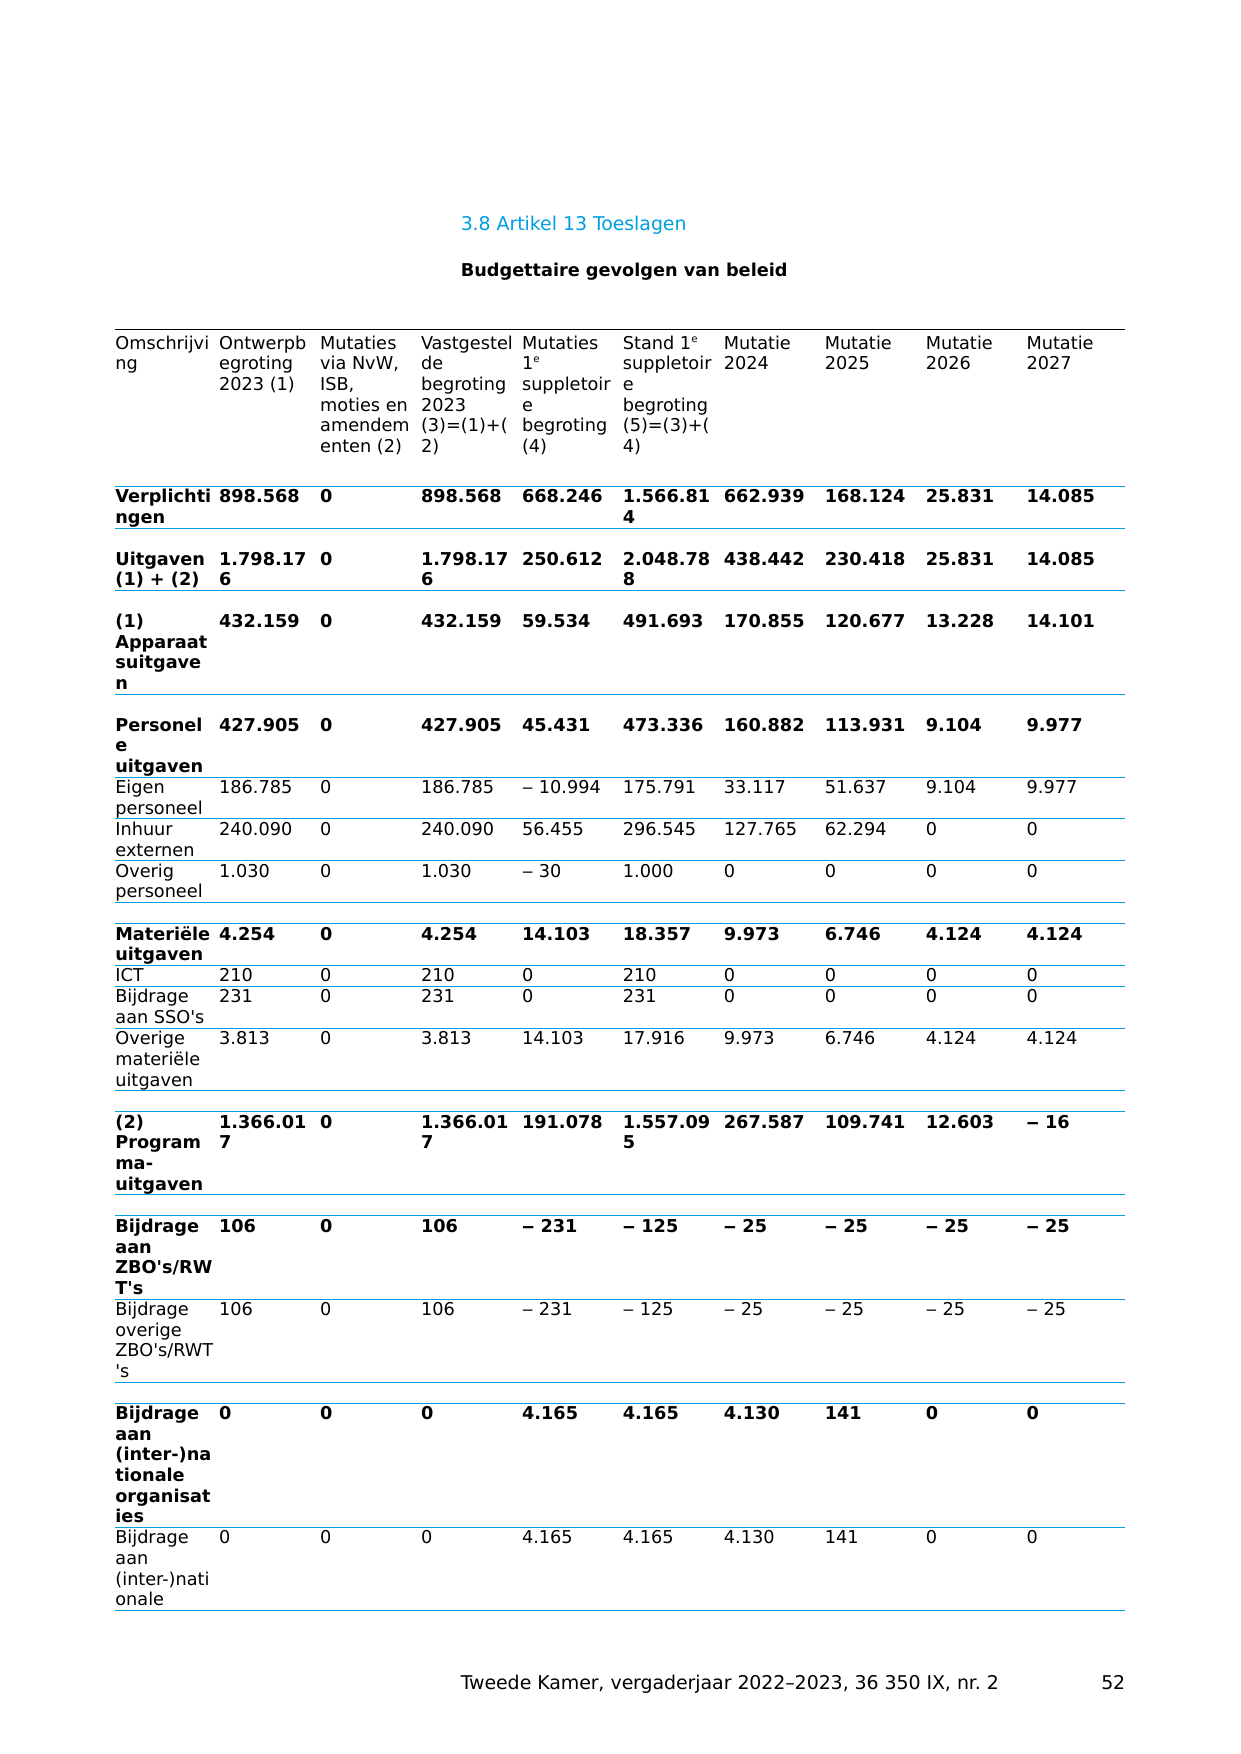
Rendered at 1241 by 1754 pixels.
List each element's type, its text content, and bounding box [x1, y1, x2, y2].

table_cell 240.090 [418, 819, 519, 860]
table_cell ‒ 25 [721, 1300, 822, 1381]
table_cell [418, 903, 519, 923]
table_cell 9.977 [1024, 778, 1125, 818]
table_cell 3.813 [418, 1029, 519, 1090]
table_cell 141 [822, 1528, 923, 1610]
table_cell 0 [923, 1528, 1023, 1610]
table_cell 4.130 [721, 1404, 822, 1527]
table_cell Ontwerpbegroting 2023 (1) [216, 330, 317, 459]
table_cell [1024, 1383, 1125, 1403]
table_cell [317, 1195, 418, 1215]
table_cell Bijdrage overige ZBO's/RWT's [115, 1300, 216, 1381]
table_cell ‒ 25 [822, 1216, 923, 1298]
table_cell 267.587 [721, 1112, 822, 1194]
table_cell 4.124 [1024, 924, 1125, 965]
table_cell 0 [317, 715, 418, 777]
table_cell Mutaties via NvW, ISB, moties en amendementen (2) [317, 330, 418, 459]
table_cell Vastgestelde begroting 2023 (3)=(1)+(2) [418, 330, 519, 459]
table_cell ‒ 10.994 [519, 778, 620, 818]
table_cell [317, 903, 418, 923]
table_cell [115, 459, 1125, 486]
table_cell 4.165 [620, 1404, 721, 1527]
table_cell 0 [923, 966, 1023, 986]
table_cell 662.939 [721, 487, 822, 527]
table_cell 4.124 [923, 924, 1023, 965]
table_cell 0 [317, 1300, 418, 1381]
table_cell 210 [216, 966, 317, 986]
table_cell [216, 1383, 317, 1403]
table_cell 141 [822, 1404, 923, 1527]
table_cell Mutatie 2024 [721, 330, 822, 459]
table_cell 1.030 [216, 861, 317, 902]
table_cell [519, 903, 620, 923]
table_cell 14.103 [519, 924, 620, 965]
table_cell 0 [923, 819, 1023, 860]
table_cell 240.090 [216, 819, 317, 860]
table_cell 0 [1024, 1528, 1125, 1610]
table_cell 230.418 [822, 549, 923, 590]
table_cell 106 [418, 1216, 519, 1298]
table_cell Bijdrage aan ZBO's/RWT's [115, 1216, 216, 1298]
table_cell 106 [418, 1300, 519, 1381]
table_cell 1.366.017 [216, 1112, 317, 1194]
table_cell [721, 529, 822, 549]
table_cell 296.545 [620, 819, 721, 860]
table_cell 4.254 [418, 924, 519, 965]
table_cell [923, 903, 1023, 923]
table_cell 0 [317, 487, 418, 527]
table_cell [1024, 695, 1125, 715]
table_cell 0 [519, 987, 620, 1028]
table_cell Mutaties 1e suppletoire begroting (4) [519, 330, 620, 459]
table_cell 14.085 [1024, 549, 1125, 590]
table_cell 4.124 [923, 1029, 1023, 1090]
table_cell Overig personeel [115, 861, 216, 902]
table_cell [822, 1195, 923, 1215]
table_cell 4.165 [519, 1404, 620, 1527]
table_cell 191.078 [519, 1112, 620, 1194]
table_cell [519, 1091, 620, 1111]
table_cell [317, 695, 418, 715]
table_cell 160.882 [721, 715, 822, 777]
table_cell ‒ 25 [1024, 1300, 1125, 1381]
table_cell 13.228 [923, 611, 1023, 693]
table_cell [620, 903, 721, 923]
table_cell 25.831 [923, 549, 1023, 590]
table_cell 0 [1024, 819, 1125, 860]
table_cell [519, 529, 620, 549]
table_cell ‒ 30 [519, 861, 620, 902]
table_cell 6.746 [822, 924, 923, 965]
table_cell 59.534 [519, 611, 620, 693]
table_cell 0 [822, 966, 923, 986]
table_cell 1.557.095 [620, 1112, 721, 1194]
table_cell [721, 591, 822, 611]
table_cell 0 [317, 1404, 418, 1527]
table_cell 0 [216, 1404, 317, 1527]
table_cell 0 [519, 966, 620, 986]
table_cell Mutatie 2025 [822, 330, 923, 459]
table_cell [216, 1195, 317, 1215]
table_cell 175.791 [620, 778, 721, 818]
table_cell [317, 1091, 418, 1111]
table_cell 1.798.176 [418, 549, 519, 590]
table_cell [822, 695, 923, 715]
title 3.8 Artikel 13 Toeslagen [461, 213, 1125, 235]
table_cell [115, 529, 216, 549]
table_cell 1.030 [418, 861, 519, 902]
table_header Tabel 20 Budgettaire gevolgen van beleid artikel 13 Toeslagen (bedragen x € 1.000) [115, 304, 1125, 329]
table_cell 1.566.814 [620, 487, 721, 527]
table_cell ‒ 25 [923, 1300, 1023, 1381]
table_cell 168.124 [822, 487, 923, 527]
table_cell [620, 591, 721, 611]
table_cell 0 [216, 1528, 317, 1610]
table_cell Bijdrage aan (inter-)nationale organisaties [115, 1404, 216, 1527]
table_cell ‒ 25 [1024, 1216, 1125, 1298]
table_cell 432.159 [418, 611, 519, 693]
table_cell [418, 695, 519, 715]
table_cell 231 [620, 987, 721, 1028]
table_cell 668.246 [519, 487, 620, 527]
table_cell 0 [317, 966, 418, 986]
table_cell [620, 1091, 721, 1111]
table_cell Overige materiële uitgaven [115, 1029, 216, 1090]
table_cell 2.048.788 [620, 549, 721, 590]
table_cell Mutatie 2026 [923, 330, 1023, 459]
table_cell ‒ 125 [620, 1300, 721, 1381]
table_cell [317, 591, 418, 611]
table_cell 62.294 [822, 819, 923, 860]
table_cell 186.785 [418, 778, 519, 818]
table_cell 0 [317, 778, 418, 818]
table_cell [317, 529, 418, 549]
table_cell [1024, 591, 1125, 611]
table_cell 0 [1024, 1404, 1125, 1527]
table_cell 9.104 [923, 715, 1023, 777]
table_cell 0 [317, 611, 418, 693]
table_cell 0 [317, 1029, 418, 1090]
table_cell [1024, 1091, 1125, 1111]
table_cell ICT [115, 966, 216, 986]
table_cell [115, 695, 216, 715]
table_cell [923, 1195, 1023, 1215]
table_cell 0 [418, 1404, 519, 1527]
table_cell 14.085 [1024, 487, 1125, 527]
table_cell [115, 903, 216, 923]
table_cell 120.677 [822, 611, 923, 693]
table_cell 109.741 [822, 1112, 923, 1194]
table_cell [1024, 529, 1125, 549]
table_cell 4.165 [620, 1528, 721, 1610]
table_cell 106 [216, 1300, 317, 1381]
table_cell [519, 695, 620, 715]
table_cell 898.568 [418, 487, 519, 527]
table_cell [822, 529, 923, 549]
table_cell ‒ 25 [721, 1216, 822, 1298]
table_cell 45.431 [519, 715, 620, 777]
table_cell 0 [1024, 861, 1125, 902]
table_cell Mutatie 2027 [1024, 330, 1125, 459]
table_cell [115, 1195, 216, 1215]
table_cell Verplichtingen [115, 487, 216, 527]
table_cell 9.104 [923, 778, 1023, 818]
table_cell 231 [216, 987, 317, 1028]
table_cell 1.798.176 [216, 549, 317, 590]
table_cell [418, 1195, 519, 1215]
table_cell [216, 529, 317, 549]
table_cell 14.103 [519, 1029, 620, 1090]
table_cell (2) Programma-uitgaven [115, 1112, 216, 1194]
table_cell [418, 1383, 519, 1403]
table_cell 170.855 [721, 611, 822, 693]
table_cell [620, 1195, 721, 1215]
table_cell [317, 1383, 418, 1403]
table_cell 4.165 [519, 1528, 620, 1610]
table_cell 473.336 [620, 715, 721, 777]
table_cell [519, 1195, 620, 1215]
table_cell ‒ 16 [1024, 1112, 1125, 1194]
table_cell Bijdrage aan (inter-)nationale [115, 1528, 216, 1610]
table_cell Eigen personeel [115, 778, 216, 818]
table_cell [1024, 1195, 1125, 1215]
table_cell 0 [822, 987, 923, 1028]
table_cell ‒ 231 [519, 1216, 620, 1298]
table_cell 0 [317, 819, 418, 860]
table_cell 210 [620, 966, 721, 986]
table_cell [822, 1383, 923, 1403]
table_cell 106 [216, 1216, 317, 1298]
table_cell 33.117 [721, 778, 822, 818]
table_cell 0 [418, 1528, 519, 1610]
table_cell [923, 529, 1023, 549]
table_cell 427.905 [418, 715, 519, 777]
table_cell 0 [1024, 966, 1125, 986]
table_cell 898.568 [216, 487, 317, 527]
table_cell [115, 1383, 216, 1403]
table_cell 0 [721, 966, 822, 986]
table_cell Bijdrage aan SSO's [115, 987, 216, 1028]
table_cell [923, 695, 1023, 715]
table_cell 0 [317, 549, 418, 590]
table_cell 113.931 [822, 715, 923, 777]
table_cell [923, 1091, 1023, 1111]
table_cell Stand 1e suppletoire begroting (5)=(3)+(4) [620, 330, 721, 459]
table_cell 438.442 [721, 549, 822, 590]
table_cell Uitgaven (1) + (2) [115, 549, 216, 590]
table_cell [519, 1383, 620, 1403]
table_cell Inhuur externen [115, 819, 216, 860]
table_cell 432.159 [216, 611, 317, 693]
table_cell Materiële uitgaven [115, 924, 216, 965]
table_cell [721, 1383, 822, 1403]
table_cell [721, 903, 822, 923]
table_cell [620, 695, 721, 715]
table_cell 0 [317, 1112, 418, 1194]
table_cell 0 [317, 1528, 418, 1610]
table_cell 0 [822, 861, 923, 902]
table_cell 4.124 [1024, 1029, 1125, 1090]
table_cell [519, 591, 620, 611]
text Budgettaire gevolgen van beleid [461, 258, 1125, 281]
table_cell 25.831 [923, 487, 1023, 527]
table_cell ‒ 25 [822, 1300, 923, 1381]
table_cell ‒ 125 [620, 1216, 721, 1298]
table_cell 18.357 [620, 924, 721, 965]
table_cell [216, 591, 317, 611]
table_cell 9.977 [1024, 715, 1125, 777]
table_cell [822, 903, 923, 923]
table_cell 0 [721, 861, 822, 902]
table_cell 186.785 [216, 778, 317, 818]
table_cell 9.973 [721, 924, 822, 965]
table_cell [216, 903, 317, 923]
table_cell 17.916 [620, 1029, 721, 1090]
table_cell 1.000 [620, 861, 721, 902]
table_cell 0 [317, 1216, 418, 1298]
table_cell (1) Apparaatsuitgaven [115, 611, 216, 693]
table_cell ‒ 25 [923, 1216, 1023, 1298]
table_cell Omschrijving [115, 330, 216, 459]
table_cell [216, 695, 317, 715]
table_cell [418, 529, 519, 549]
table_cell 0 [317, 861, 418, 902]
table_cell 210 [418, 966, 519, 986]
table_cell ‒ 231 [519, 1300, 620, 1381]
table_cell 6.746 [822, 1029, 923, 1090]
table_cell 1.366.017 [418, 1112, 519, 1194]
table_cell [721, 1195, 822, 1215]
table_cell 0 [1024, 987, 1125, 1028]
table_cell 127.765 [721, 819, 822, 860]
table_cell 4.130 [721, 1528, 822, 1610]
table_cell [115, 1091, 216, 1111]
table_cell [115, 591, 216, 611]
table_cell [620, 529, 721, 549]
table_cell [620, 1383, 721, 1403]
table_cell 0 [721, 987, 822, 1028]
table_cell 14.101 [1024, 611, 1125, 693]
table_cell 0 [923, 861, 1023, 902]
table_cell 9.973 [721, 1029, 822, 1090]
table_cell [216, 1091, 317, 1111]
table_cell 231 [418, 987, 519, 1028]
table_cell 0 [317, 987, 418, 1028]
table_cell Personele uitgaven [115, 715, 216, 777]
table_cell 427.905 [216, 715, 317, 777]
table_cell [923, 1383, 1023, 1403]
table_cell 0 [317, 924, 418, 965]
table_cell 51.637 [822, 778, 923, 818]
table_cell 12.603 [923, 1112, 1023, 1194]
table_cell 491.693 [620, 611, 721, 693]
table_cell [822, 1091, 923, 1111]
table_cell [822, 591, 923, 611]
table_cell [923, 591, 1023, 611]
table_cell 0 [923, 987, 1023, 1028]
table_cell 3.813 [216, 1029, 317, 1090]
table_cell 0 [923, 1404, 1023, 1527]
table_cell [721, 1091, 822, 1111]
table_cell [721, 695, 822, 715]
table_cell 4.254 [216, 924, 317, 965]
table_cell 250.612 [519, 549, 620, 590]
table_cell [1024, 903, 1125, 923]
table_cell 56.455 [519, 819, 620, 860]
table_cell [418, 1091, 519, 1111]
table_cell [418, 591, 519, 611]
